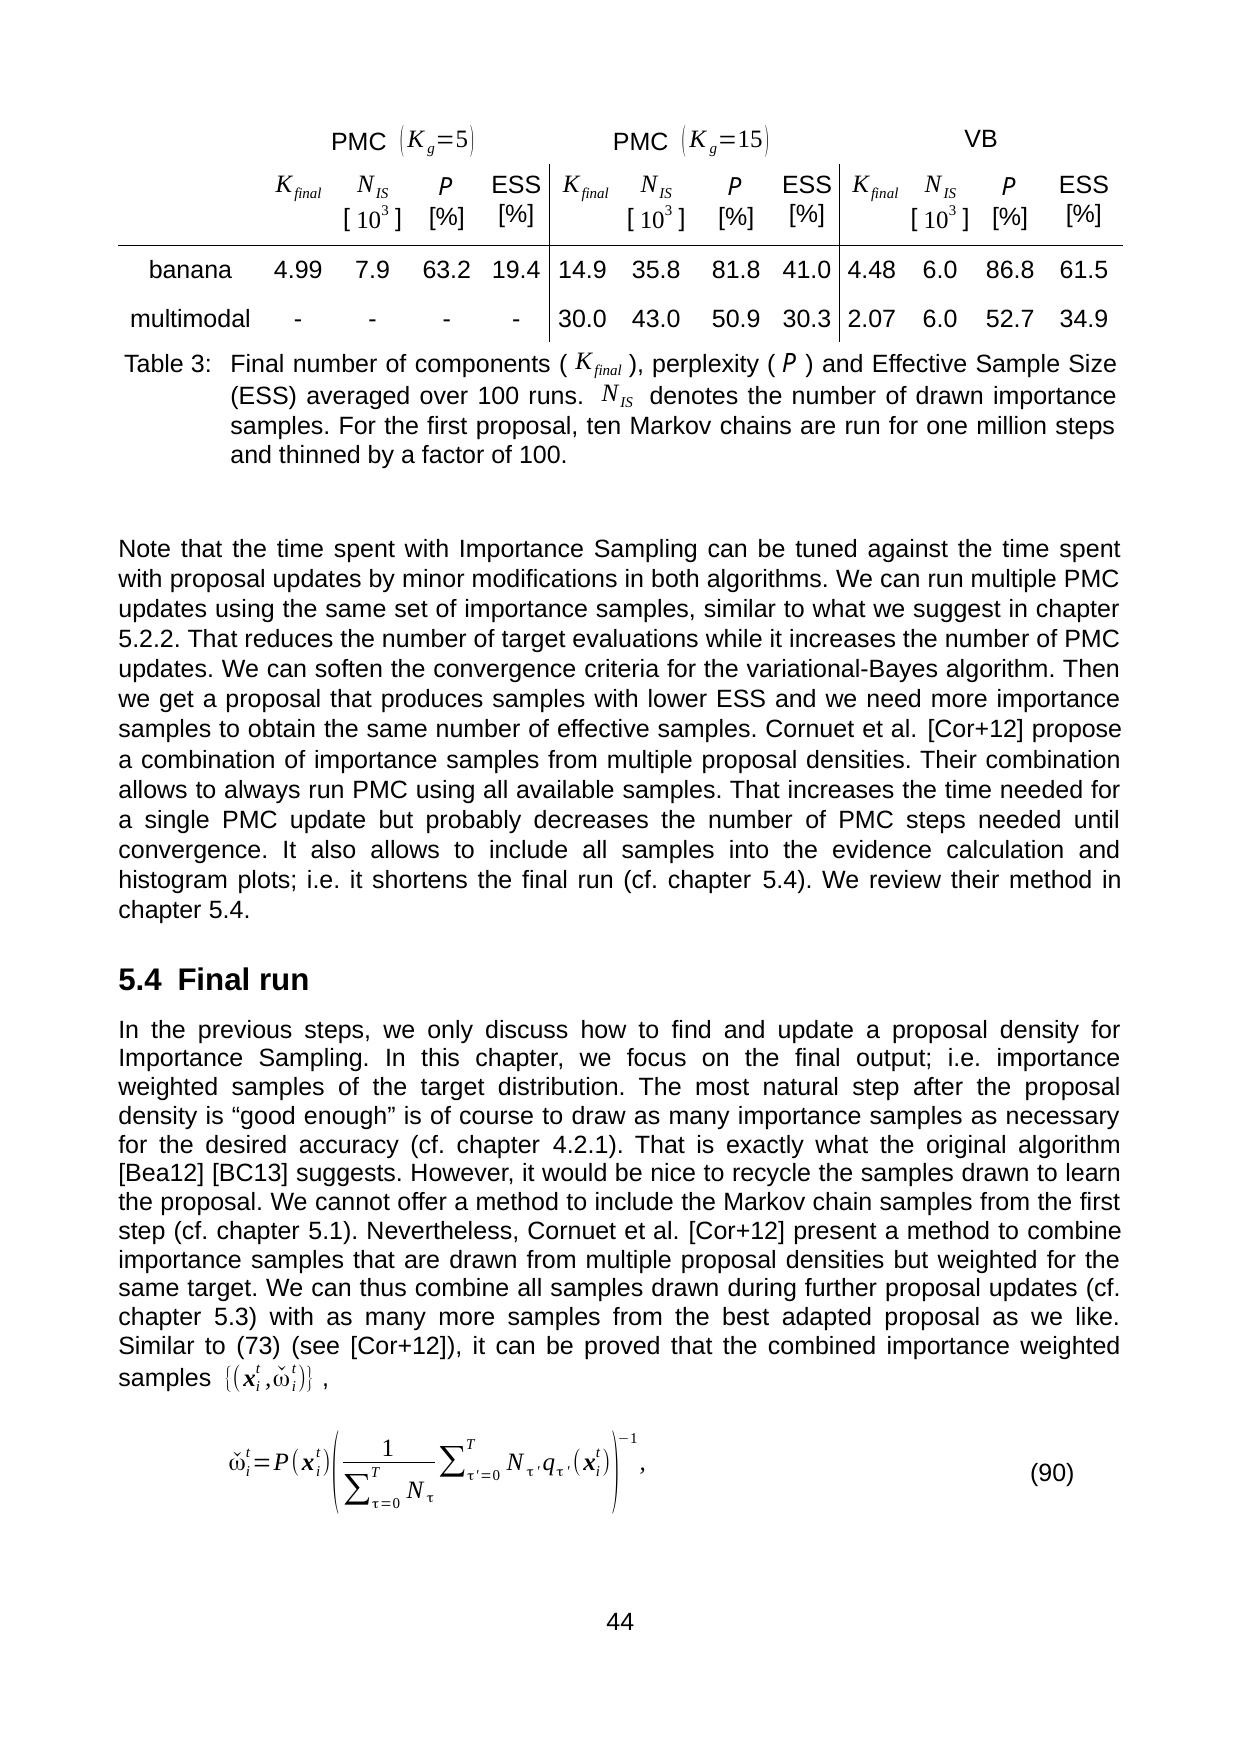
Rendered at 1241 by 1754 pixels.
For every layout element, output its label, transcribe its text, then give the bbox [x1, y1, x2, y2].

table_cell [] [615, 164, 697, 239]
table_header [217, 1424, 1024, 1522]
table_cell 81.8 [697, 246, 775, 295]
table_cell [550, 164, 615, 239]
table_header [118, 1424, 217, 1522]
table_cell [550, 239, 615, 244]
table_cell [] [334, 164, 411, 239]
table_cell [118, 164, 262, 239]
subtitle Final run [118, 961, 1122, 997]
text In the previous steps, we only discuss how to find and update a proposal density for Importance Sampling. In this chapter, we focus on the final output; i.e. importance weighted samples of the target distribution. The most natural step after the proposal density is “good enough” is of course to draw as many importance samples as necessary for the desired accuracy (cf. chapter 4.2.1). That is exactly what the original algorithm [Bea12] [BC13] suggests. However, it would be nice to recycle the samples drawn to learn the proposal. We cannot offer a method to include the Markov chain samples from the first step (cf. chapter 5.1). Nevertheless, Cornuet et al. [Cor+12] present a method to combine importance samples that are drawn from multiple proposal densities but weighted for the same target. We can thus combine all samples drawn during further proposal updates (cf. chapter 5.3) with as many more samples from the best adapted proposal as we like. Similar to (73) (see [Cor+12]), it can be proved that the combined importance weighted samples , [118, 1015, 1122, 1395]
table_cell [%] [411, 164, 482, 239]
table_cell 19.4 [483, 246, 549, 295]
table_cell ESS [%] [1045, 164, 1123, 239]
table_cell [904, 239, 975, 244]
table_cell ESS [%] [483, 164, 549, 239]
table_cell [262, 239, 334, 244]
table_header PMC [549, 118, 839, 164]
table_cell 52.7 [975, 295, 1044, 342]
table_cell [697, 239, 775, 244]
table_cell [483, 239, 549, 244]
table_header VB [839, 118, 1123, 164]
table_cell ESS [%] [775, 164, 839, 239]
table_cell - [411, 295, 482, 342]
table_cell 86.8 [975, 246, 1044, 295]
table_cell [] [904, 164, 975, 239]
table_cell 35.8 [615, 246, 697, 295]
table_cell [%] [975, 164, 1044, 239]
table_cell - [334, 295, 411, 342]
table_cell [%] [697, 164, 775, 239]
table_header [118, 118, 262, 164]
table_cell 6.0 [904, 295, 975, 342]
table_cell [118, 239, 262, 244]
table_cell [840, 239, 904, 244]
table_cell 61.5 [1045, 246, 1123, 295]
table_cell 14.9 [550, 246, 615, 295]
table_cell 6.0 [904, 246, 975, 295]
table_cell - [483, 295, 549, 342]
table_cell [775, 239, 839, 244]
table_cell [262, 164, 334, 239]
table_cell - [262, 295, 334, 342]
table_cell 43.0 [615, 295, 697, 342]
table_cell 30.3 [775, 295, 839, 342]
table_cell 2.07 [840, 295, 904, 342]
table_cell multimodal [118, 295, 262, 342]
table_cell 7.9 [334, 246, 411, 295]
table_cell 50.9 [697, 295, 775, 342]
table_cell banana [118, 246, 262, 295]
table_header PMC [262, 118, 549, 164]
table_cell [334, 239, 411, 244]
table_header (90) [1024, 1424, 1123, 1522]
table_cell [411, 239, 482, 244]
table_cell [840, 164, 904, 239]
table_cell [1045, 239, 1123, 244]
table_cell [615, 239, 697, 244]
table_cell 4.99 [262, 246, 334, 295]
text Note that the time spent with Importance Sampling can be tuned against the time spent with proposal updates by minor modifications in both algorithms. We can run multiple PMC updates using the same set of importance samples, similar to what we suggest in chapter 5.2.2. That reduces the number of target evaluations while it increases the number of PMC updates. We can soften the convergence criteria for the variational-Bayes algorithm. Then we get a proposal that produces samples with lower ESS and we need more importance samples to obtain the same number of effective samples. Cornuet et al. [Cor+12] propose a combination of importance samples from multiple proposal densities. Their combination allows to always run PMC using all available samples. That increases the time needed for a single PMC update but probably decreases the number of PMC steps needed until convergence. It also allows to include all samples into the evidence calculation and histogram plots; i.e. it shortens the final run (cf. chapter 5.4). We review their method in chapter 5.4. [118, 533, 1122, 924]
table_cell 63.2 [411, 246, 482, 295]
table_cell 41.0 [775, 246, 839, 295]
table_cell Table 3: Final number of components (), perplexity () and Effective Sample Size (ESS) averaged over 100 runs. denotes the number of drawn importance samples. For the first proposal, ten Markov chains are run for one million steps and thinned by a factor of 100. [118, 342, 1123, 533]
table_cell [975, 239, 1044, 244]
table_cell 34.9 [1045, 295, 1123, 342]
table_cell 4.48 [840, 246, 904, 295]
table_cell 30.0 [550, 295, 615, 342]
